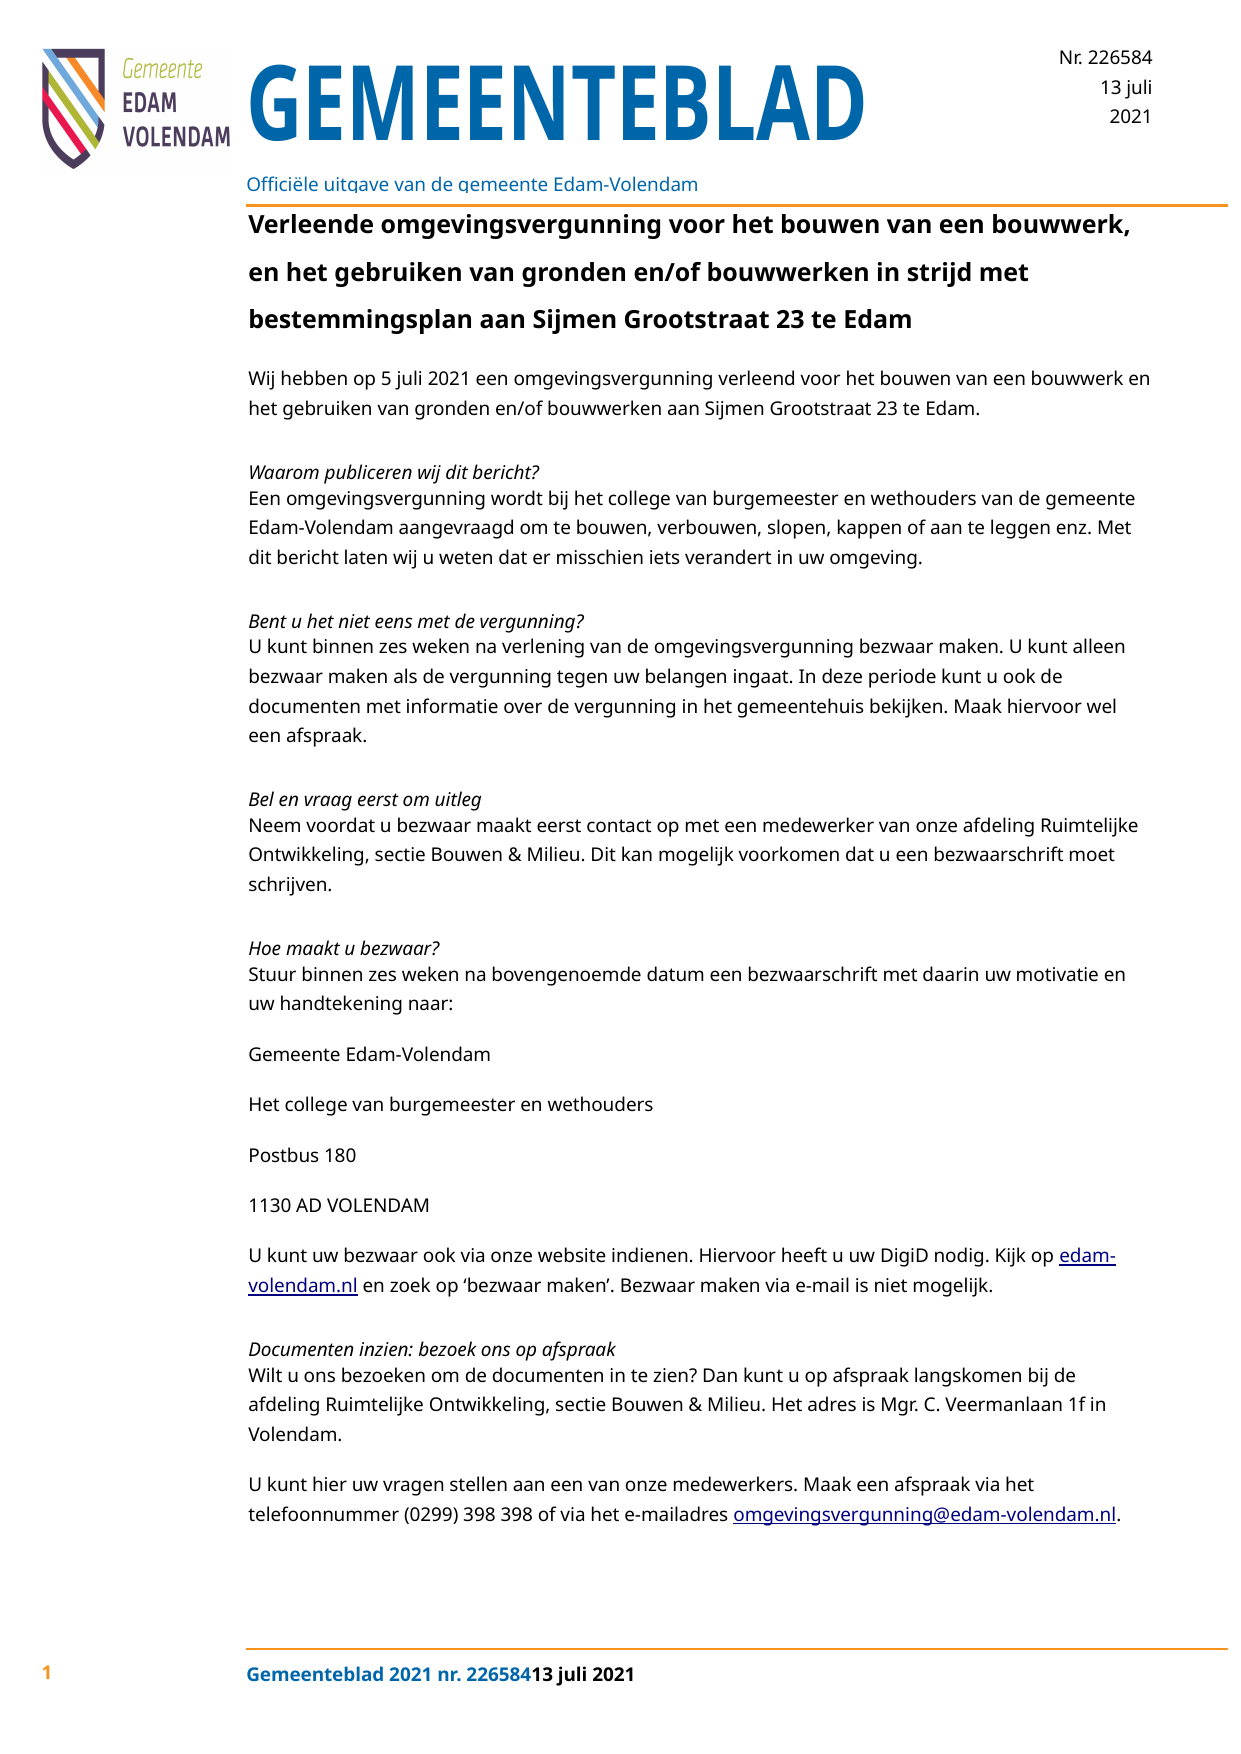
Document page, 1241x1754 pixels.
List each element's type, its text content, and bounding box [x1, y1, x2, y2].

text Bent u het niet eens met de vergunning? [248, 608, 1152, 634]
text U kunt uw bezwaar ook via onze website indienen. Hiervoor heeft u uw DigiD nodig. Kijk op edam-volendam.nl en zoek op ‘bezwaar maken’. Bezwaar maken via e-mail is niet mogelijk. [248, 1243, 1152, 1298]
text 1130 AD VOLENDAM [248, 1192, 1152, 1218]
text Een omgevingsvergunning wordt bij het college van burgemeester en wethouders van de gemeente Edam-Volendam aangevraagd om te bouwen, verbouwen, slopen, kappen of aan te leggen enz. Met dit bericht laten wij u weten dat er misschien iets verandert in uw omgeving. [248, 485, 1152, 570]
text Wilt u ons bezoeken om de documenten in te zien? Dan kunt u op afspraak langskomen bij de afdeling Ruimtelijke Ontwikkeling, sectie Bouwen & Milieu. Het adres is Mgr. C. Veermanlaan 1f in Volendam. [248, 1362, 1152, 1447]
text Bel en vraag eerst om uitleg [248, 786, 1152, 812]
text Waarom publiceren wij dit bericht? [248, 459, 1152, 485]
picture [41, 47, 231, 172]
text Wij hebben op 5 juli 2021 een omgevingsvergunning verleend voor het bouwen van een bouwwerk en het gebruiken van gronden en/of bouwwerken aan Sijmen Grootstraat 23 te Edam. [248, 366, 1152, 421]
text Documenten inzien: bezoek ons op afspraak [248, 1336, 1152, 1362]
text Neem voordat u bezwaar maakt eerst contact op met een medewerker van onze afdeling Ruimtelijke Ontwikkeling, sectie Bouwen & Milieu. Dit kan mogelijk voorkomen dat u een bezwaarschrift moet schrijven. [248, 812, 1152, 897]
text Gemeente Edam-Volendam [248, 1041, 1152, 1067]
text Het college van burgemeester en wethouders [248, 1091, 1152, 1117]
text Postbus 180 [248, 1142, 1152, 1167]
text Hoe maakt u bezwaar? [248, 935, 1152, 961]
text U kunt hier uw vragen stellen aan een van onze medewerkers. Maak een afspraak via het telefoonnummer (0299) 398 398 of via het e-mailadres omgevingsvergunning@edam-volendam.nl. [248, 1471, 1152, 1527]
text Verleende omgevingsvergunning voor het bouwen van een bouwwerk, en het gebruiken van gronden en/of bouwwerken in strijd met bestemmingsplan aan Sijmen Grootstraat 23 te Edam [248, 207, 1152, 336]
text U kunt binnen zes weken na verlening van de omgevingsvergunning bezwaar maken. U kunt alleen bezwaar maken als de vergunning tegen uw belangen ingaat. In deze periode kunt u ook de documenten met informatie over de vergunning in het gemeentehuis bekijken. Maak hiervoor wel een afspraak. [248, 634, 1152, 748]
text Stuur binnen zes weken na bovengenoemde datum een bezwaarschrift met daarin uw motivatie en uw handtekening naar: [248, 961, 1152, 1016]
